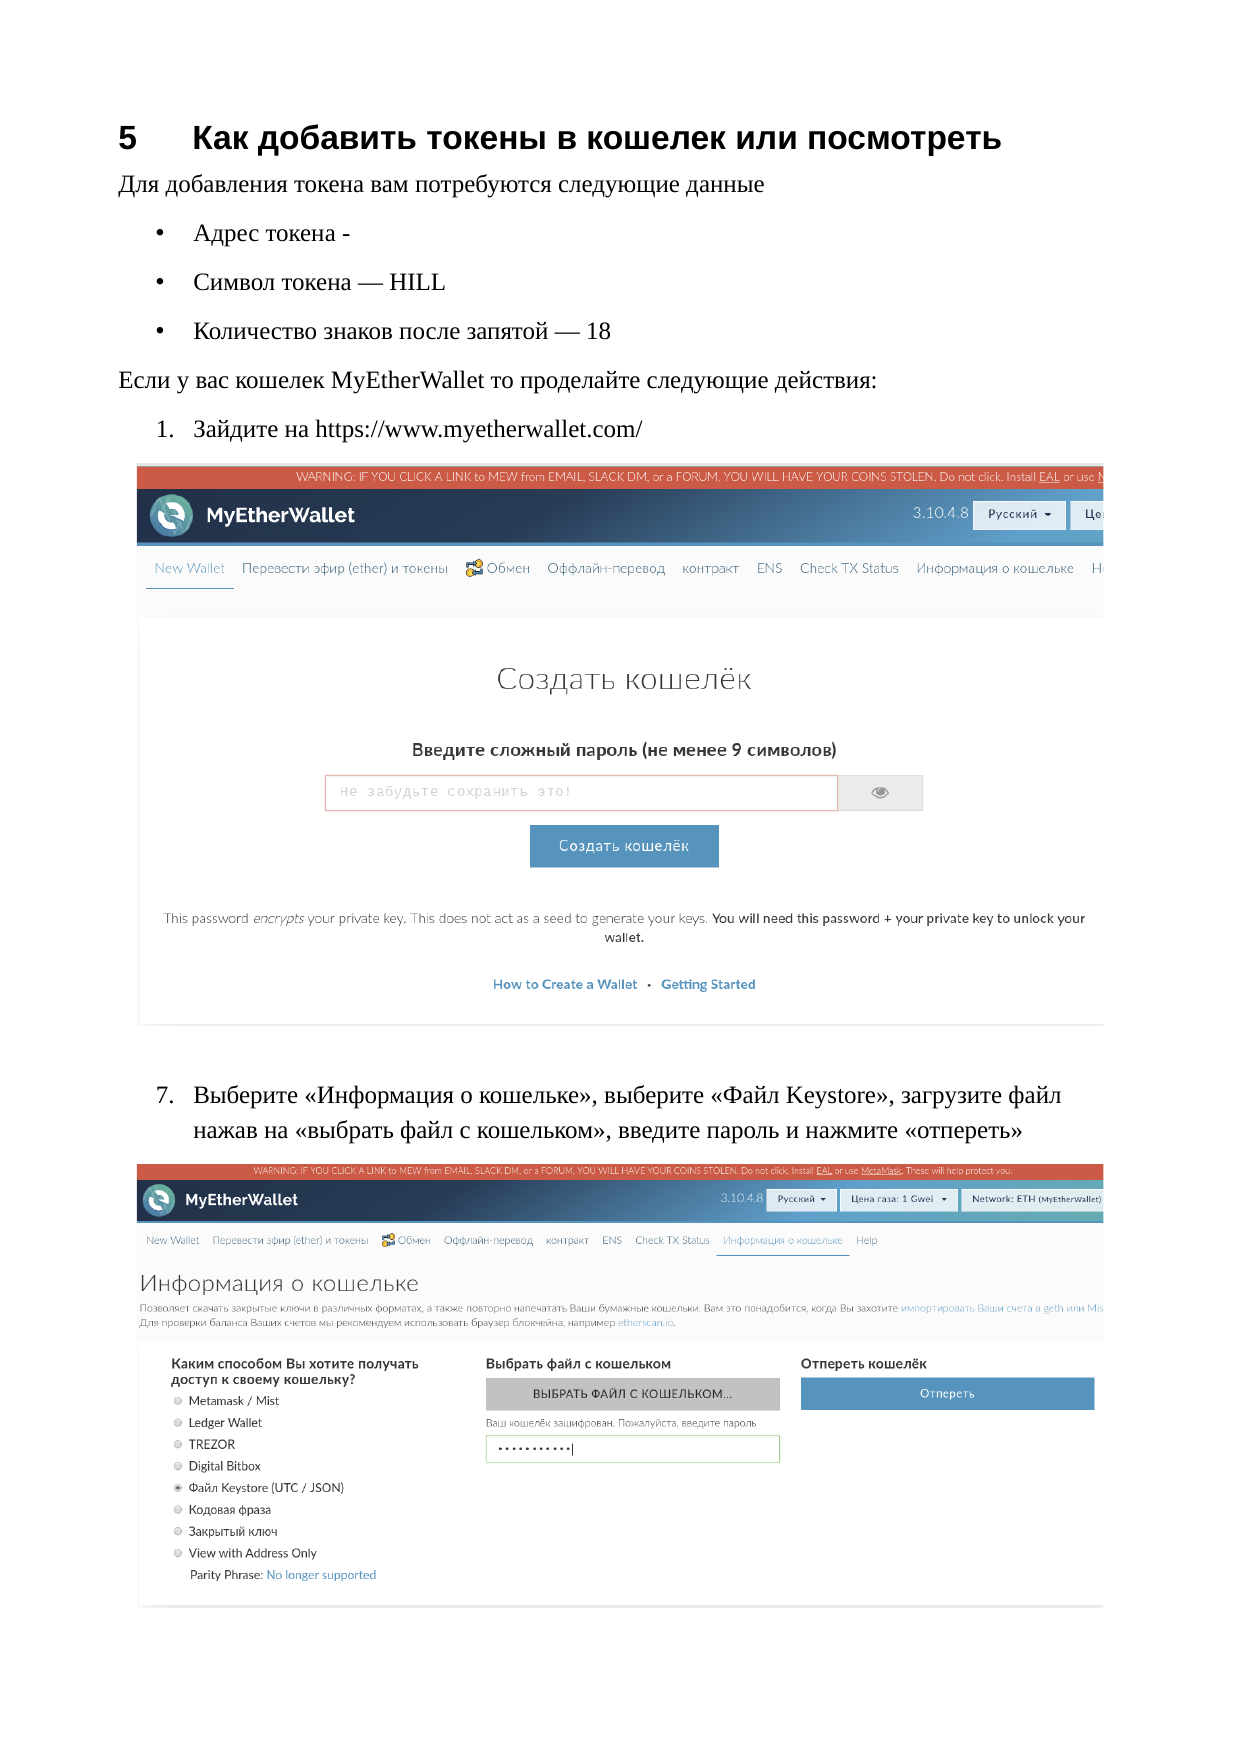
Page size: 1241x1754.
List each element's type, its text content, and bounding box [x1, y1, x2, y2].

picture [136, 1164, 1104, 1608]
list Адрес токена - [156, 218, 1122, 247]
list Количество знаков после запятой — 18 [156, 316, 1122, 345]
text Если у вас кошелек MyEtherWallet то проделайте следующие действия: [118, 366, 1122, 394]
list Символ токена — HILL [156, 267, 1122, 296]
picture [136, 463, 1104, 1026]
subtitle Как добавить токены в кошелек или посмотреть [118, 118, 1122, 157]
text Для добавления токена вам потребуются следующие данные [118, 169, 1122, 198]
list Выберите «Информация о кошельке», выберите «Файл Keystore», загрузите файл нажав на «выбрать файл с кошельком», введите пароль и нажмите «отпереть» [156, 1081, 1122, 1144]
list Зайдите на https://www.myetherwallet.com/ [156, 414, 1122, 443]
